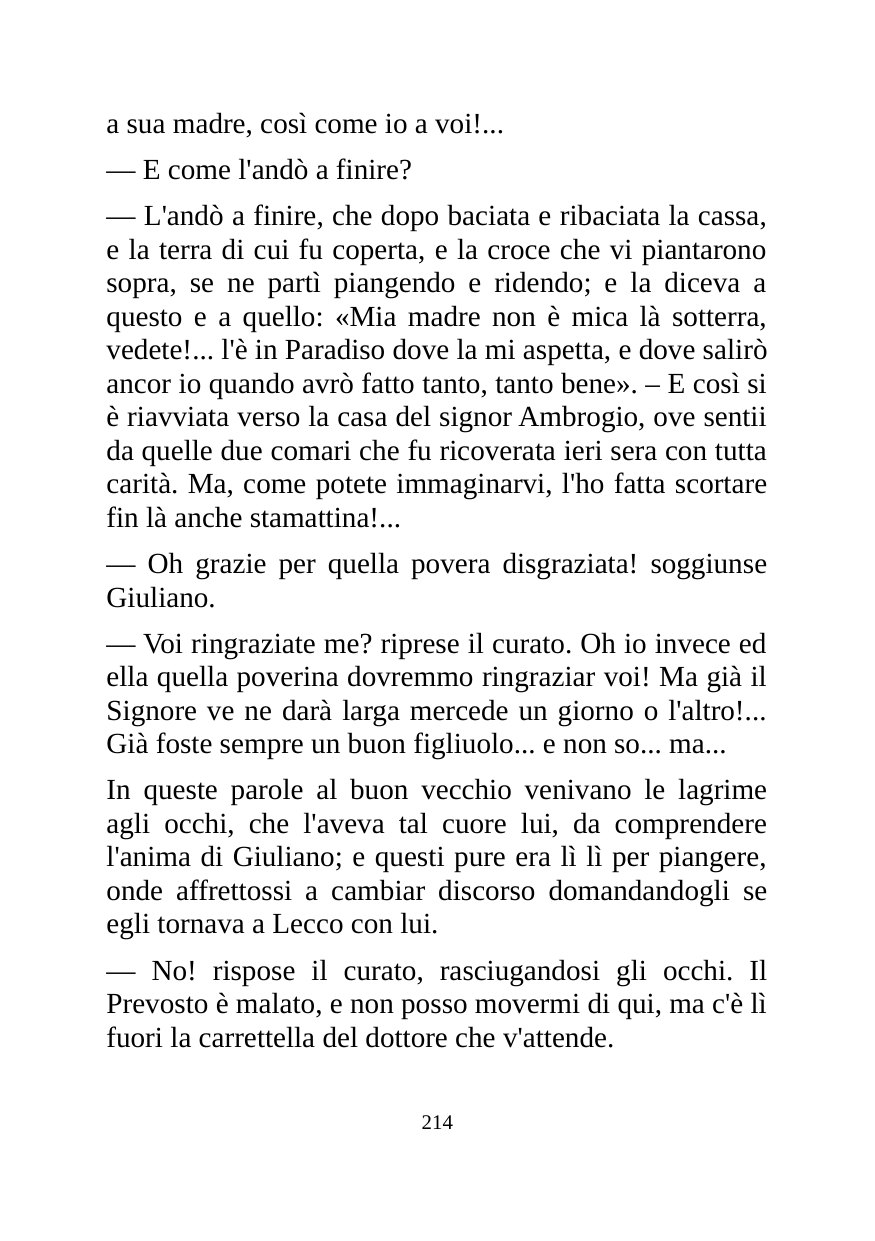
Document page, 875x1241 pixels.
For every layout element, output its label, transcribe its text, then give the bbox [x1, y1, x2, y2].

text a sua madre, così come io a voi!... [106, 106, 768, 140]
text — Voi ringraziate me? riprese il curato. Oh io invece ed ella quella poverina dovremmo ringraziar voi! Ma già il Signore ve ne darà larga mercede un giorno o l'altro!... Già foste sempre un buon figliuolo... e non so... ma... [106, 626, 768, 760]
text — No! rispose il curato, rasciugandosi gli occhi. Il Prevosto è malato, e non posso movermi di qui, ma c'è lì fuori la carrettella del dottore che v'attende. [106, 953, 768, 1053]
text — L'andò a finire, che dopo baciata e ribaciata la cassa, e la terra di cui fu coperta, e la croce che vi piantarono sopra, se ne partì piangendo e ridendo; e la diceva a questo e a quello: «Mia madre non è mica là sotterra, vedete!... l'è in Paradiso dove la mi aspetta, e dove salirò ancor io quando avrò fatto tanto, tanto bene». – E così si è riavviata verso la casa del signor Ambrogio, ove sentii da quelle due comari che fu ricoverata ieri sera con tutta carità. Ma, come potete immaginarvi, l'ho fatta scortare fin là anche stamattina!... [106, 198, 768, 534]
text — Oh grazie per quella povera disgraziata! soggiunse Giuliano. [106, 546, 768, 613]
text — E come l'andò a finire? [106, 152, 768, 186]
text In queste parole al buon vecchio venivano le lagrime agli occhi, che l'aveva tal cuore lui, da comprendere l'anima di Giuliano; e questi pure era lì lì per piangere, onde affrettossi a cambiar discorso domandandogli se egli tornava a Lecco con lui. [106, 772, 768, 940]
